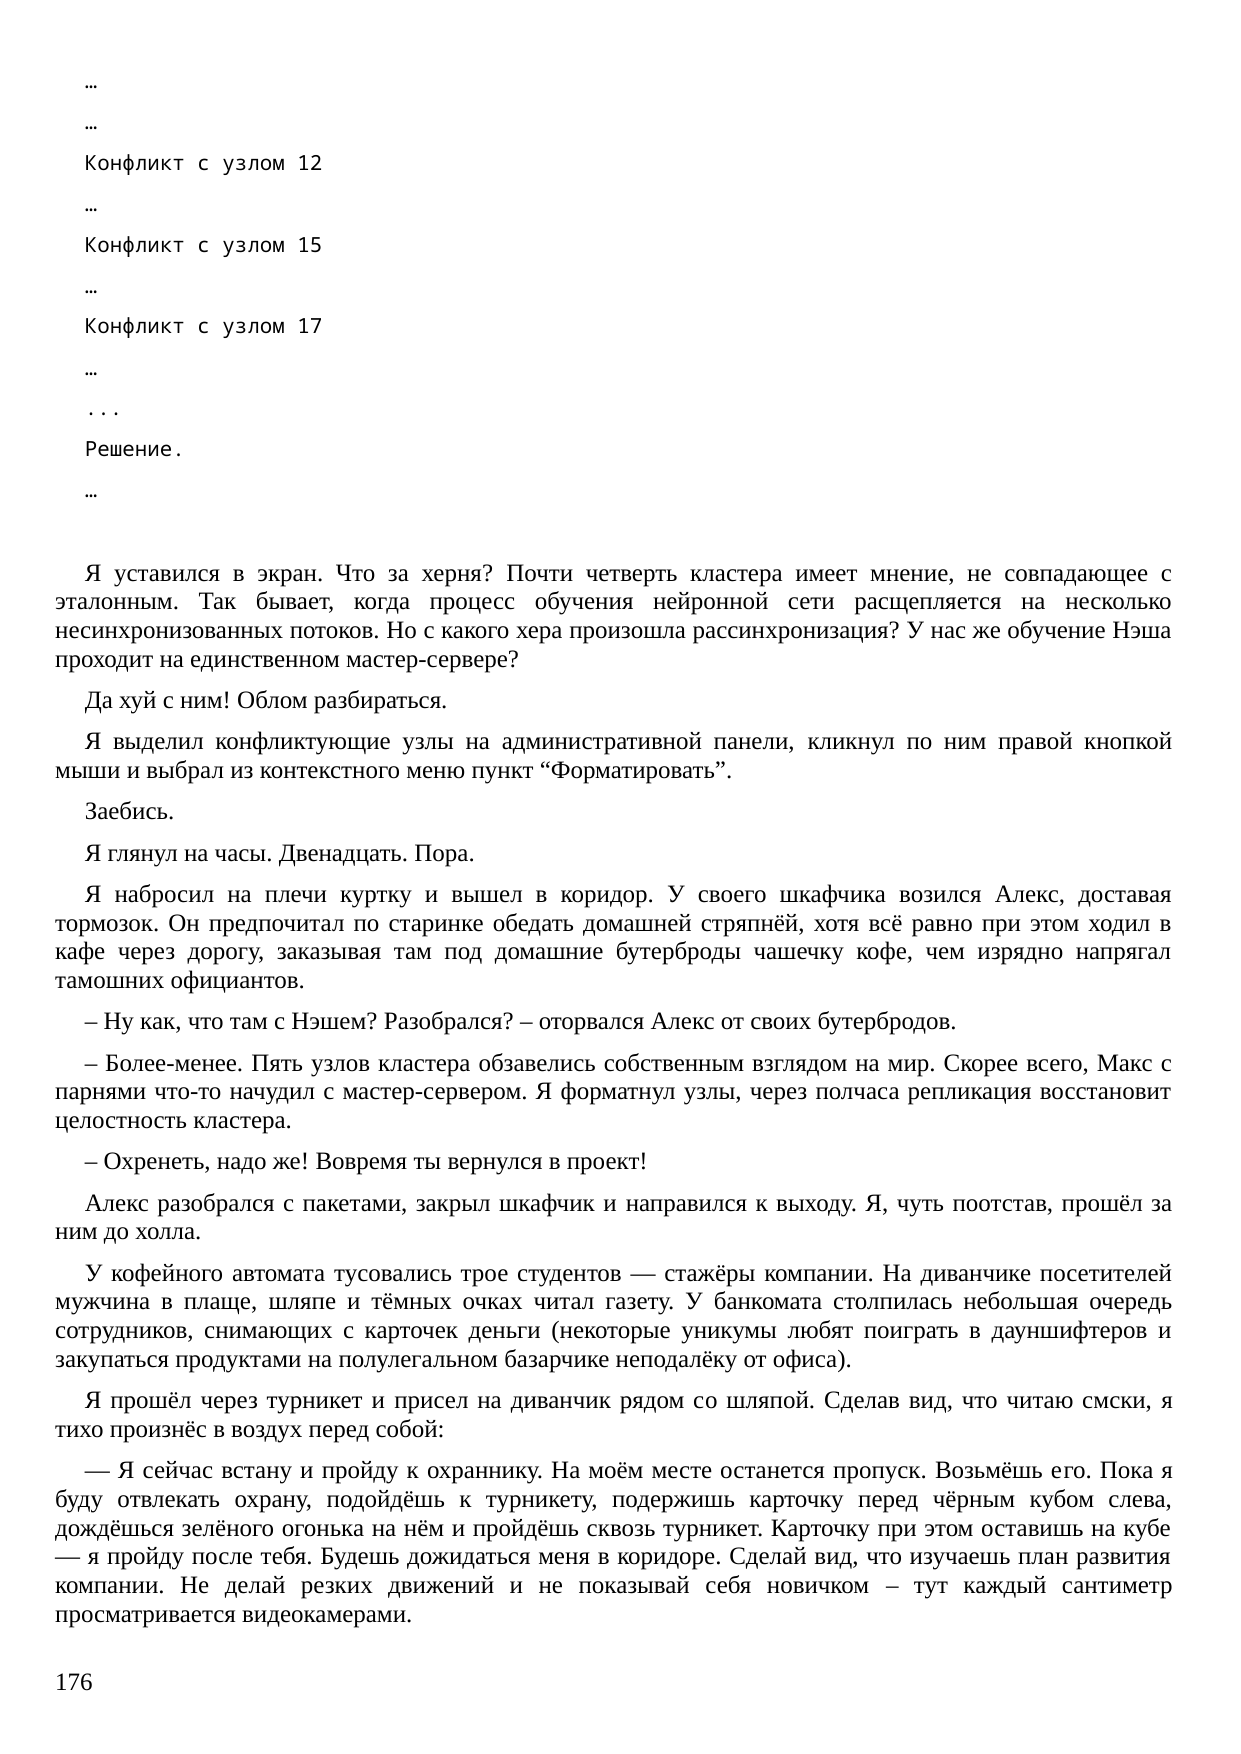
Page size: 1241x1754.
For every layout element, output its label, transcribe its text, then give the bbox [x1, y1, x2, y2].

text — Я сейчас встану и пройду к охраннику. На моём месте останется пропуск. Возьмёшь его. Пока я буду отвлекать охрану, подойдёшь к турникету, подержишь карточку перед чёрным кубом слева, дождёшься зелёного огонька на нём и пройдёшь сквозь турникет. Карточку при этом оставишь на кубе — я пройду после тебя. Будешь дожидаться меня в коридоре. Сделай вид, что изучаешь план развития компании. Не делай резких движений и не показывай себя новичком – тут каждый сантиметр просматривается видеокамерами. [55, 1455, 1173, 1628]
text … [55, 353, 1173, 381]
text Алекс разобрался с пакетами, закрыл шкафчик и направился к выходу. Я, чуть поотстав, прошёл за ним до холла. [55, 1188, 1173, 1245]
text Я набросил на плечи куртку и вышел в коридор. У своего шкафчика возился Алекс, доставая тормозок. Он предпочитал по старинке обедать домашней стряпнёй, хотя всё равно при этом ходил в кафе через дорогу, заказывая там под домашние бутерброды чашечку кофе, чем изрядно напрягал тамошних официантов. [55, 879, 1173, 994]
text – Охренеть, надо же! Вовремя ты вернулся в проект! [55, 1146, 1173, 1175]
text … [55, 271, 1173, 299]
text … [55, 66, 1173, 94]
text … [55, 189, 1173, 217]
text Я прошёл через турникет и присел на диванчик рядом со шляпой. Сделав вид, что читаю смски, я тихо произнёс в воздух перед собой: [55, 1385, 1173, 1443]
text Да хуй с ним! Облом разбираться. [55, 685, 1173, 714]
text Заебись. [55, 796, 1173, 825]
text – Ну как, что там с Нэшем? Разобрался? – оторвался Алекс от своих бутербродов. [55, 1006, 1173, 1035]
text Конфликт с узлом 12 [55, 148, 1173, 176]
text – Более-менее. Пять узлов кластера обзавелись собственным взглядом на мир. Скорее всего, Макс с парнями что-то начудил с мастер-сервером. Я форматнул узлы, через полчаса репликация восстановит целостность кластера. [55, 1048, 1173, 1134]
text ... [55, 393, 1173, 422]
text … [55, 107, 1173, 135]
text … [55, 475, 1173, 504]
text Я глянул на часы. Двенадцать. Пора. [55, 838, 1173, 866]
text Я выделил конфликтующие узлы на административной панели, кликнул по ним правой кнопкой мыши и выбрал из контекстного меню пункт “Форматировать”. [55, 726, 1173, 784]
text Конфликт с узлом 17 [55, 312, 1173, 340]
text У кофейного автомата тусовались трое студентов — стажёры компании. На диванчике посетителей мужчина в плаще, шляпе и тёмных очках читал газету. У банкомата столпилась небольшая очередь сотрудников, снимающих с карточек деньги (некоторые уникумы любят поиграть в дауншифтеров и закупаться продуктами на полулегальном базарчике неподалёку от офиса). [55, 1258, 1173, 1373]
text Решение. [55, 434, 1173, 463]
text Я уставился в экран. Что за херня? Почти четверть кластера имеет мнение, не совпадающее с эталонным. Так бывает, когда процесс обучения нейронной сети расщепляется на несколько несинхронизованных потоков. Но с какого хера произошла рассинхронизация? У нас же обучение Нэша проходит на единственном мастер-сервере? [55, 558, 1173, 673]
text Конфликт с узлом 15 [55, 230, 1173, 258]
